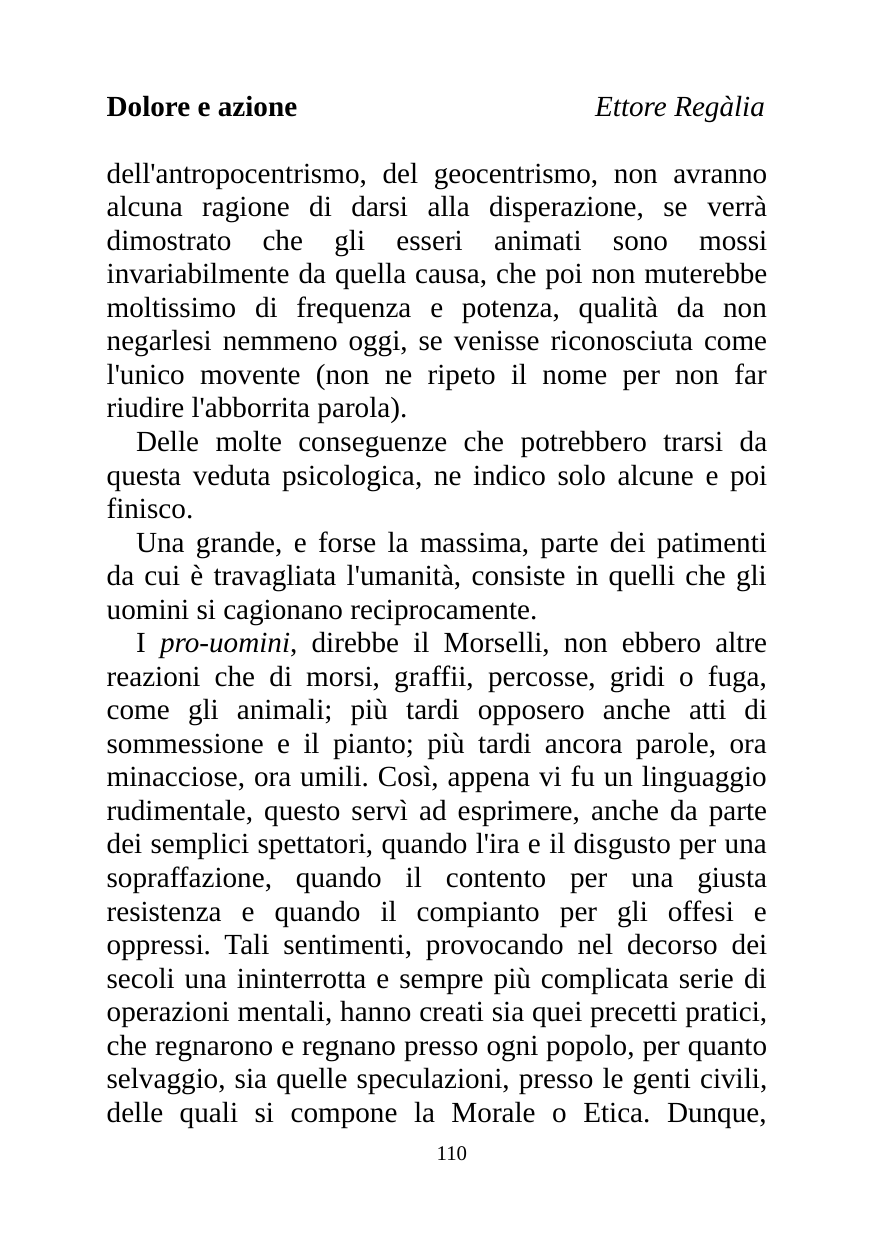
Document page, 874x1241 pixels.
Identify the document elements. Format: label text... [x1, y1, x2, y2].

text I pro-uomini, direbbe il Morselli, non ebbero altre reazioni che di morsi, graffii, percosse, gridi o fuga, come gli animali; più tardi opposero anche atti di sommessione e il pianto; più tardi ancora parole, ora minacciose, ora umili. Così, appena vi fu un linguaggio rudimentale, questo servì ad esprimere, anche da parte dei semplici spettatori, quando l'ira e il disgusto per una sopraffazione, quando il contento per una giusta resistenza e quando il compianto per gli offesi e oppressi. Tali sentimenti, provocando nel decorso dei secoli una ininterrotta e sempre più complicata serie di operazioni mentali, hanno creati sia quei precetti pratici, che regnarono e regnano presso ogni popolo, per quanto selvaggio, sia quelle speculazioni, presso le genti civili, delle quali si compone la Morale o Etica. Dunque, [106, 625, 768, 1128]
text Delle molte conseguenze che potrebbero trarsi da questa veduta psicologica, ne indico solo alcune e poi finisco. [106, 424, 768, 525]
text Una grande, e forse la massima, parte dei patimenti da cui è travagliata l'umanità, consiste in quelli che gli uomini si cagionano reciprocamente. [106, 525, 768, 625]
text dell'antropocentrismo, del geocentrismo, non avranno alcuna ragione di darsi alla disperazione, se verrà dimostrato che gli esseri animati sono mossi invariabilmente da quella causa, che poi non muterebbe moltissimo di frequenza e potenza, qualità da non negarlesi nemmeno oggi, se venisse riconosciuta come l'unico movente (non ne ripeto il nome per non far riudire l'abborrita parola). [106, 156, 768, 424]
